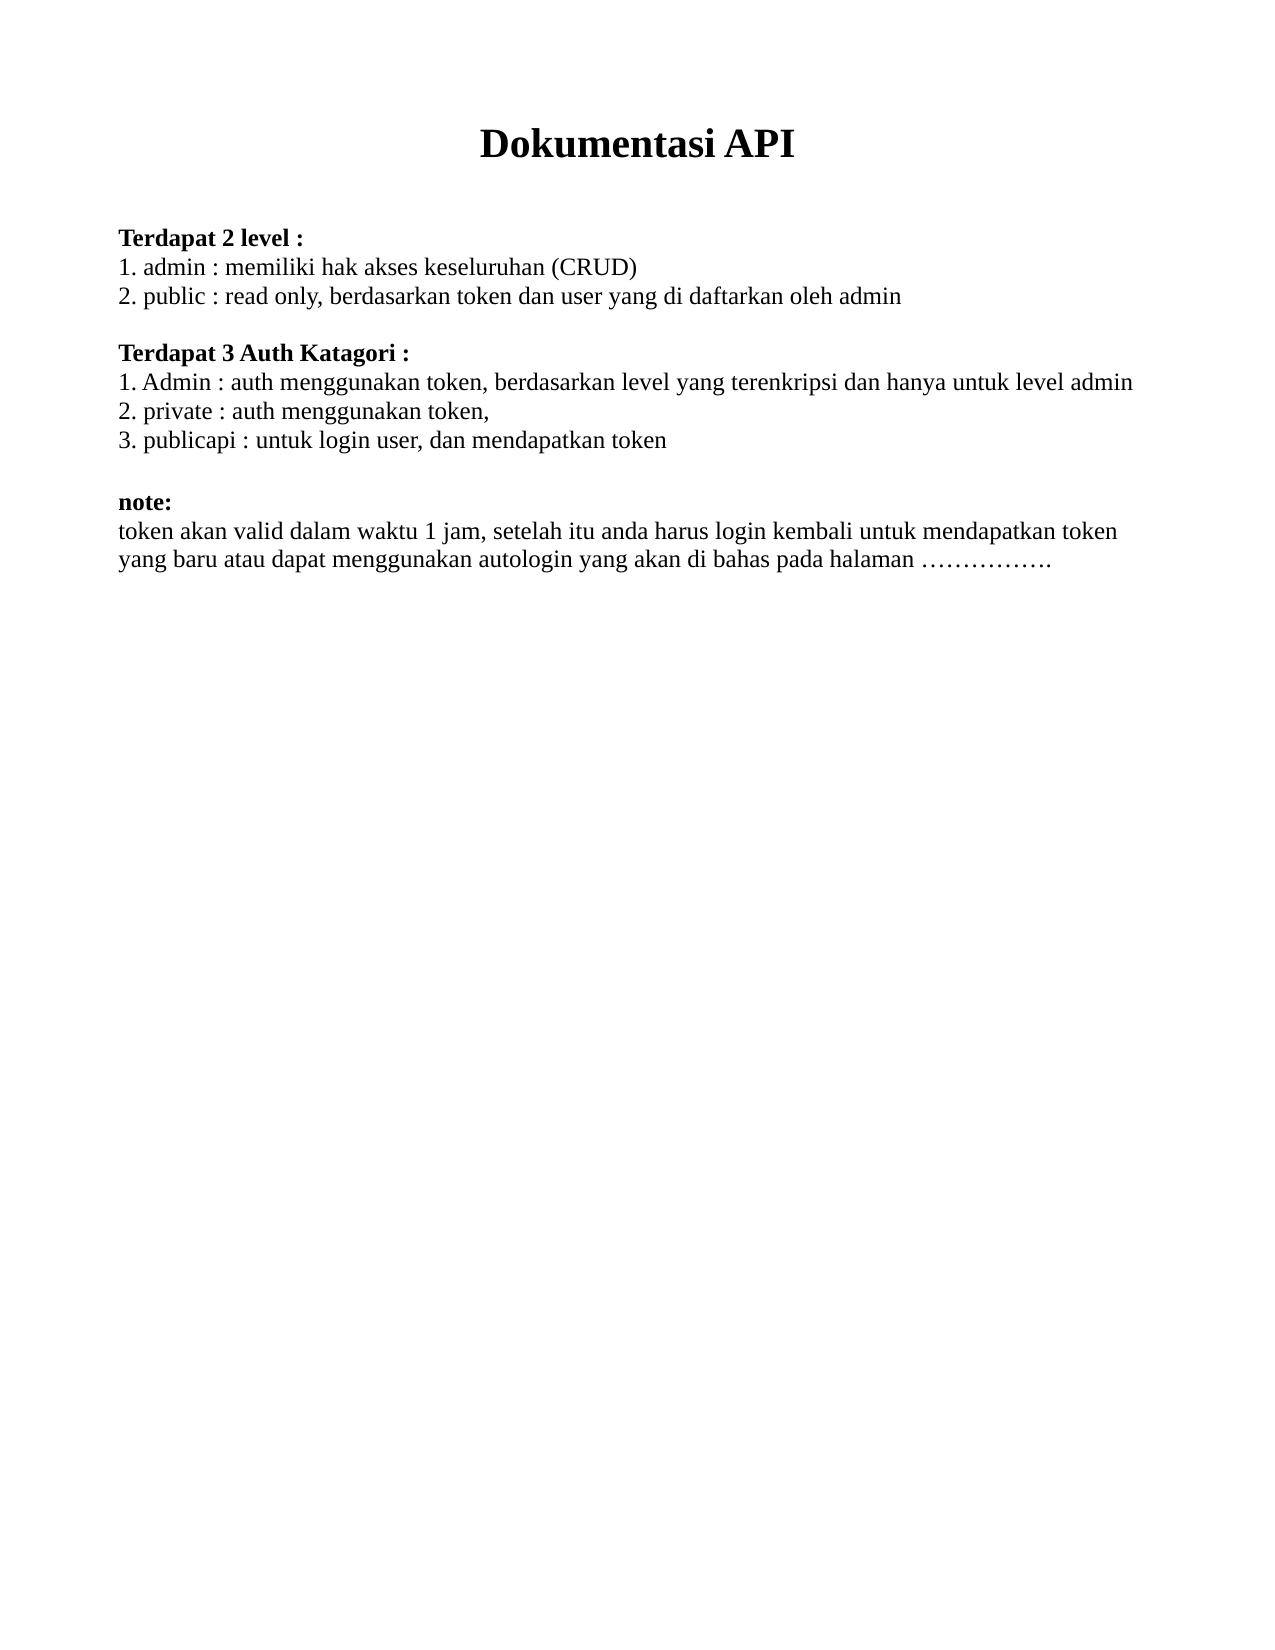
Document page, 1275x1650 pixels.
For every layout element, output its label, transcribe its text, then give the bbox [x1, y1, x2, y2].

text 2. public : read only, berdasarkan token dan user yang di daftarkan oleh admin [118, 281, 1157, 310]
text Dokumentasi API [118, 118, 1157, 166]
text 1. admin : memiliki hak akses keseluruhan (CRUD) [118, 252, 1157, 281]
text Terdapat 2 level : [118, 223, 1157, 252]
text 2. private : auth menggunakan token, [118, 396, 1157, 425]
text 1. Admin : auth menggunakan token, berdasarkan level yang terenkripsi dan hanya untuk level admin [118, 367, 1157, 396]
text token akan valid dalam waktu 1 jam, setelah itu anda harus login kembali untuk mendapatkan token yang baru atau dapat menggunakan autologin yang akan di bahas pada halaman ……………. [118, 516, 1157, 573]
text Terdapat 3 Auth Katagori : [118, 338, 1157, 367]
text 3. publicapi : untuk login user, dan mendapatkan token [118, 425, 1157, 453]
text note: [118, 487, 1157, 516]
